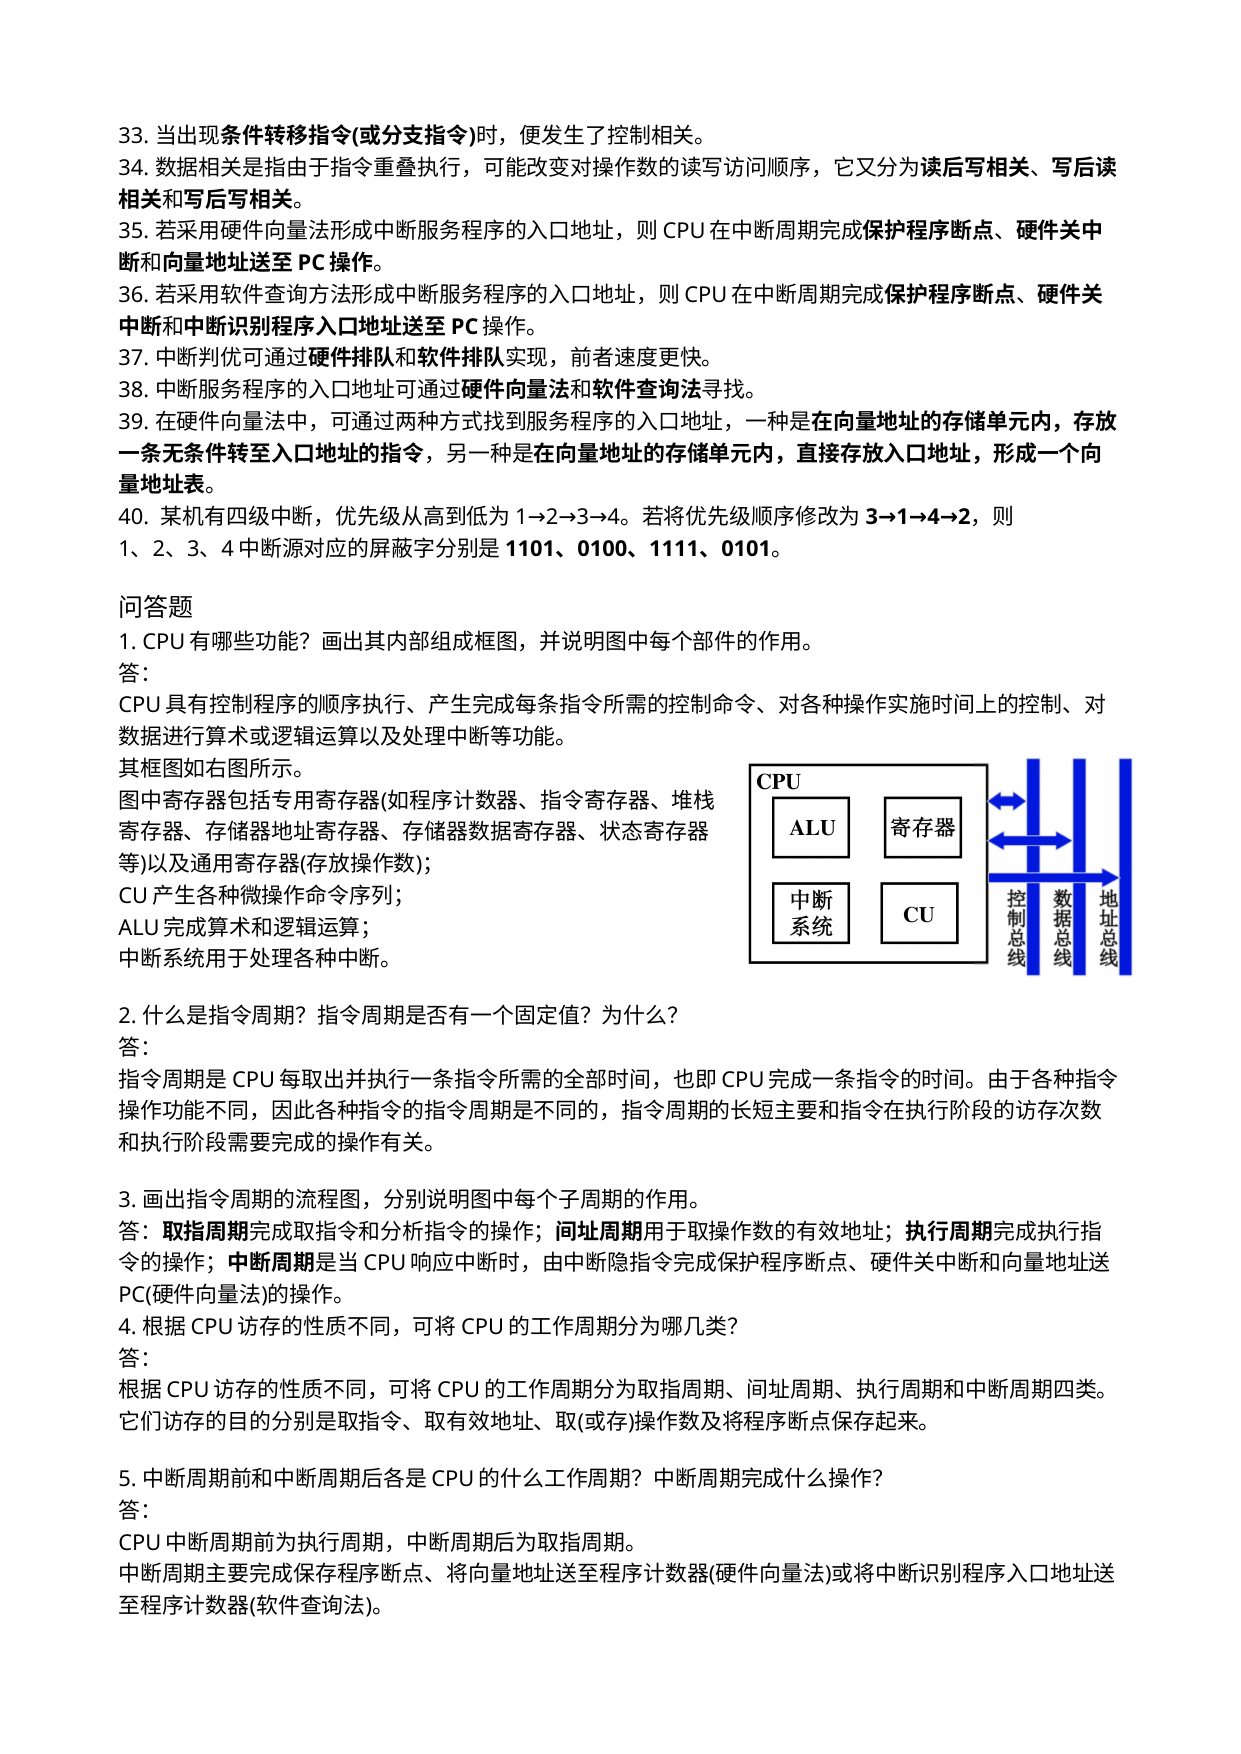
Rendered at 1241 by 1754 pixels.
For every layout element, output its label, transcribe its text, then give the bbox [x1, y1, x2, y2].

text 问答题 [118, 588, 1122, 624]
text 答： [118, 1030, 1122, 1062]
text CPU具有控制程序的顺序执行、产生完成每条指令所需的控制命令、对各种操作实施时间上的控制、对数据进行算术或逻辑运算以及处理中断等功能。 [118, 687, 1122, 751]
text 39. 在硬件向量法中，可通过两种方式找到服务程序的入口地址，一种是在向量地址的存储单元内，存放一条无条件转至入口地址的指令，另一种是在向量地址的存储单元内，直接存放入口地址，形成一个向量地址表。 [118, 404, 1122, 499]
text 指令周期是CPU每取出并执行一条指令所需的全部时间，也即CPU完成一条指令的时间。由于各种指令操作功能不同，因此各种指令的指令周期是不同的，指令周期的长短主要和指令在执行阶段的访存次数和执行阶段需要完成的操作有关。 [118, 1062, 1122, 1157]
text 33. 当出现条件转移指令(或分支指令)时，便发生了控制相关。 [118, 118, 1122, 150]
text ALU完成算术和逻辑运算； [118, 909, 723, 941]
text 中断周期主要完成保存程序断点、将向量地址送至程序计数器(硬件向量法)或将中断识别程序入口地址送至程序计数器(软件查询法)。 [118, 1556, 1122, 1620]
text 37. 中断判优可通过硬件排队和软件排队实现，前者速度更快。 [118, 340, 1122, 372]
text 34. 数据相关是指由于指令重叠执行，可能改变对操作数的读写访问顺序，它又分为读后写相关、写后读相关和写后写相关。 [118, 150, 1122, 213]
text 1. CPU有哪些功能？画出其内部组成框图，并说明图中每个部件的作用。 [118, 624, 1122, 656]
text 4. 根据CPU访存的性质不同，可将CPU的工作周期分为哪几类？ [118, 1309, 1122, 1341]
text 答：取指周期完成取指令和分析指令的操作；间址周期用于取操作数的有效地址；执行周期完成执行指令的操作；中断周期是当CPU响应中断时，由中断隐指令完成保护程序断点、硬件关中断和向量地址送PC(硬件向量法)的操作。 [118, 1214, 1122, 1309]
text 其框图如右图所示。 [118, 751, 723, 783]
text 答： [118, 656, 1122, 687]
text 答： [118, 1493, 1122, 1524]
text CU产生各种微操作命令序列； [118, 878, 723, 909]
text 2. 什么是指令周期？指令周期是否有一个固定值？为什么？ [118, 998, 1122, 1030]
text 38. 中断服务程序的入口地址可通过硬件向量法和软件查询法寻找。 [118, 372, 1122, 404]
text 它们访存的目的分别是取指令、取有效地址、取(或存)操作数及将程序断点保存起来。 [118, 1404, 1122, 1436]
text 答： [118, 1341, 1122, 1372]
text 35. 若采用硬件向量法形成中断服务程序的入口地址，则CPU在中断周期完成保护程序断点、硬件关中断和向量地址送至PC操作。 [118, 213, 1122, 277]
text 根据CPU访存的性质不同，可将CPU的工作周期分为取指周期、间址周期、执行周期和中断周期四类。 [118, 1372, 1122, 1404]
text 图中寄存器包括专用寄存器(如程序计数器、指令寄存器、堆栈寄存器、存储器地址寄存器、存储器数据寄存器、状态寄存器等)以及通用寄存器(存放操作数)； [118, 783, 723, 878]
text 40. 某机有四级中断，优先级从高到低为1→2→3→4。若将优先级顺序修改为 3→1→4→2，则1、2、3、4中断源对应的屏蔽字分别是1101、0100、1111、0101。 [118, 499, 1122, 563]
text 中断系统用于处理各种中断。 [118, 941, 723, 973]
text 5. 中断周期前和中断周期后各是CPU的什么工作周期？中断周期完成什么操作？ [118, 1461, 1122, 1493]
text 36. 若采用软件查询方法形成中断服务程序的入口地址，则CPU在中断周期完成保护程序断点、硬件关中断和中断识别程序入口地址送至PC操作。 [118, 277, 1122, 340]
text CPU中断周期前为执行周期，中断周期后为取指周期。 [118, 1524, 1122, 1556]
picture [723, 743, 1169, 994]
text 3. 画出指令周期的流程图，分别说明图中每个子周期的作用。 [118, 1182, 1122, 1214]
